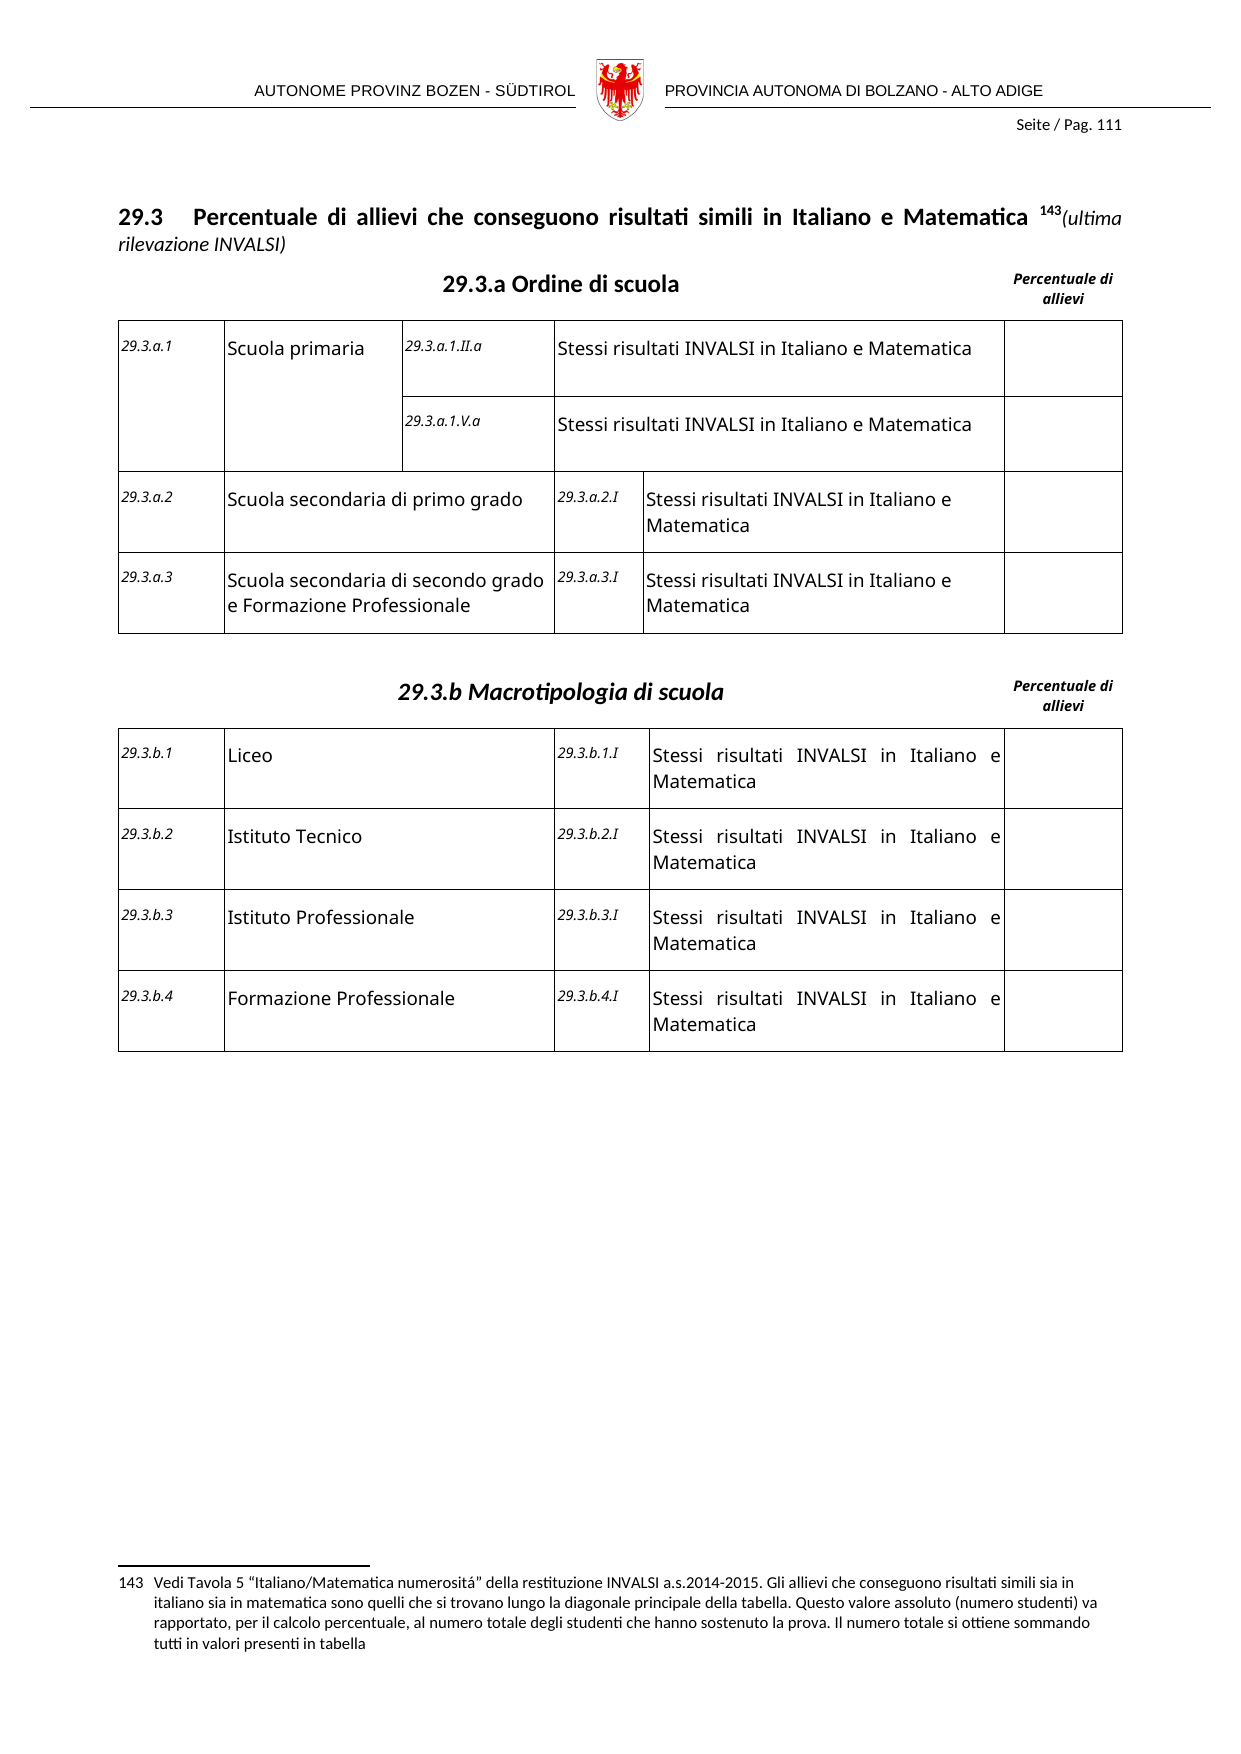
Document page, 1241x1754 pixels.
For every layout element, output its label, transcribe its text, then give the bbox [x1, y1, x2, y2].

table_cell 29.3.b.2.I [555, 809, 649, 889]
table_header Percentuale di allievi [1004, 664, 1122, 727]
table_cell 29.3.b.3 [119, 890, 224, 970]
table_header 29.3.b Macrotipologia di scuola [118, 664, 1004, 727]
table_cell Scuola secondaria di secondo grado e Formazione Professionale [225, 553, 554, 633]
table_cell [1005, 890, 1122, 970]
table_cell 29.3.a.1 [119, 321, 224, 471]
table_cell 29.3.a.2.I [555, 472, 643, 552]
table_cell [1005, 397, 1122, 471]
table_cell 29.3.b.1.I [555, 729, 649, 808]
table_header 29.3.a Ordine di scuola [118, 257, 1004, 320]
table_cell Stessi risultati INVALSI in Italiano e Matematica [650, 890, 1004, 970]
table_cell Stessi risultati INVALSI in Italiano e Matematica [650, 971, 1004, 1051]
table_cell [1005, 809, 1122, 889]
table_cell Scuola secondaria di primo grado [225, 472, 554, 552]
table_header Percentuale di allievi [1004, 257, 1122, 320]
table_cell Istituto Professionale [225, 890, 554, 970]
table_cell [1005, 472, 1122, 552]
table_cell Liceo [225, 729, 554, 808]
table_cell Istituto Tecnico [225, 809, 554, 889]
table_cell Stessi risultati INVALSI in Italiano e Matematica [644, 472, 1004, 552]
text Vedi Tavola 5 “Italiano/Matematica numerositá” della restituzione INVALSI a.s.2014-2015. Gli allievi che conseguono risultati simili sia in italiano sia in matematica sono quelli che si trovano lungo la diagonale principale della tabella. Questo valore assoluto (numero studenti) va rapportato, per il calcolo percentuale, al numero totale degli studenti che hanno sostenuto la prova. Il numero totale si ottiene sommando tutti in valori presenti in tabella [118, 1572, 1122, 1653]
table_cell Stessi risultati INVALSI in Italiano e Matematica [650, 809, 1004, 889]
table_cell Stessi risultati INVALSI in Italiano e Matematica [644, 553, 1004, 633]
table_cell Scuola primaria [225, 321, 402, 471]
table_cell Formazione Professionale [225, 971, 554, 1051]
table_cell [1005, 553, 1122, 633]
table_cell 29.3.a.3.I [555, 553, 643, 633]
table_cell 29.3.b.4 [119, 971, 224, 1051]
table_cell 29.3.a.3 [119, 553, 224, 633]
table_cell Stessi risultati INVALSI in Italiano e Matematica [555, 321, 1004, 396]
table_cell 29.3.b.2 [119, 809, 224, 889]
table_cell 29.3.b.3.I [555, 890, 649, 970]
text 29.3 Percentuale di allievi che conseguono risultati simili in Italiano e Matematica (ultima rilevazione INVALSI) [118, 201, 1122, 257]
table_cell 29.3.a.1.II.a [403, 321, 554, 396]
table_cell 29.3.a.2 [119, 472, 224, 552]
table_cell 29.3.b.1 [119, 729, 224, 808]
table_cell [1005, 971, 1122, 1051]
table_cell Stessi risultati INVALSI in Italiano e Matematica [555, 397, 1004, 471]
table_cell [1005, 729, 1122, 808]
picture [596, 59, 644, 121]
table_cell 29.3.a.1.V.a [403, 397, 554, 471]
table_cell [1005, 321, 1122, 396]
table_cell Stessi risultati INVALSI in Italiano e Matematica [650, 729, 1004, 808]
table_cell 29.3.b.4.I [555, 971, 649, 1051]
